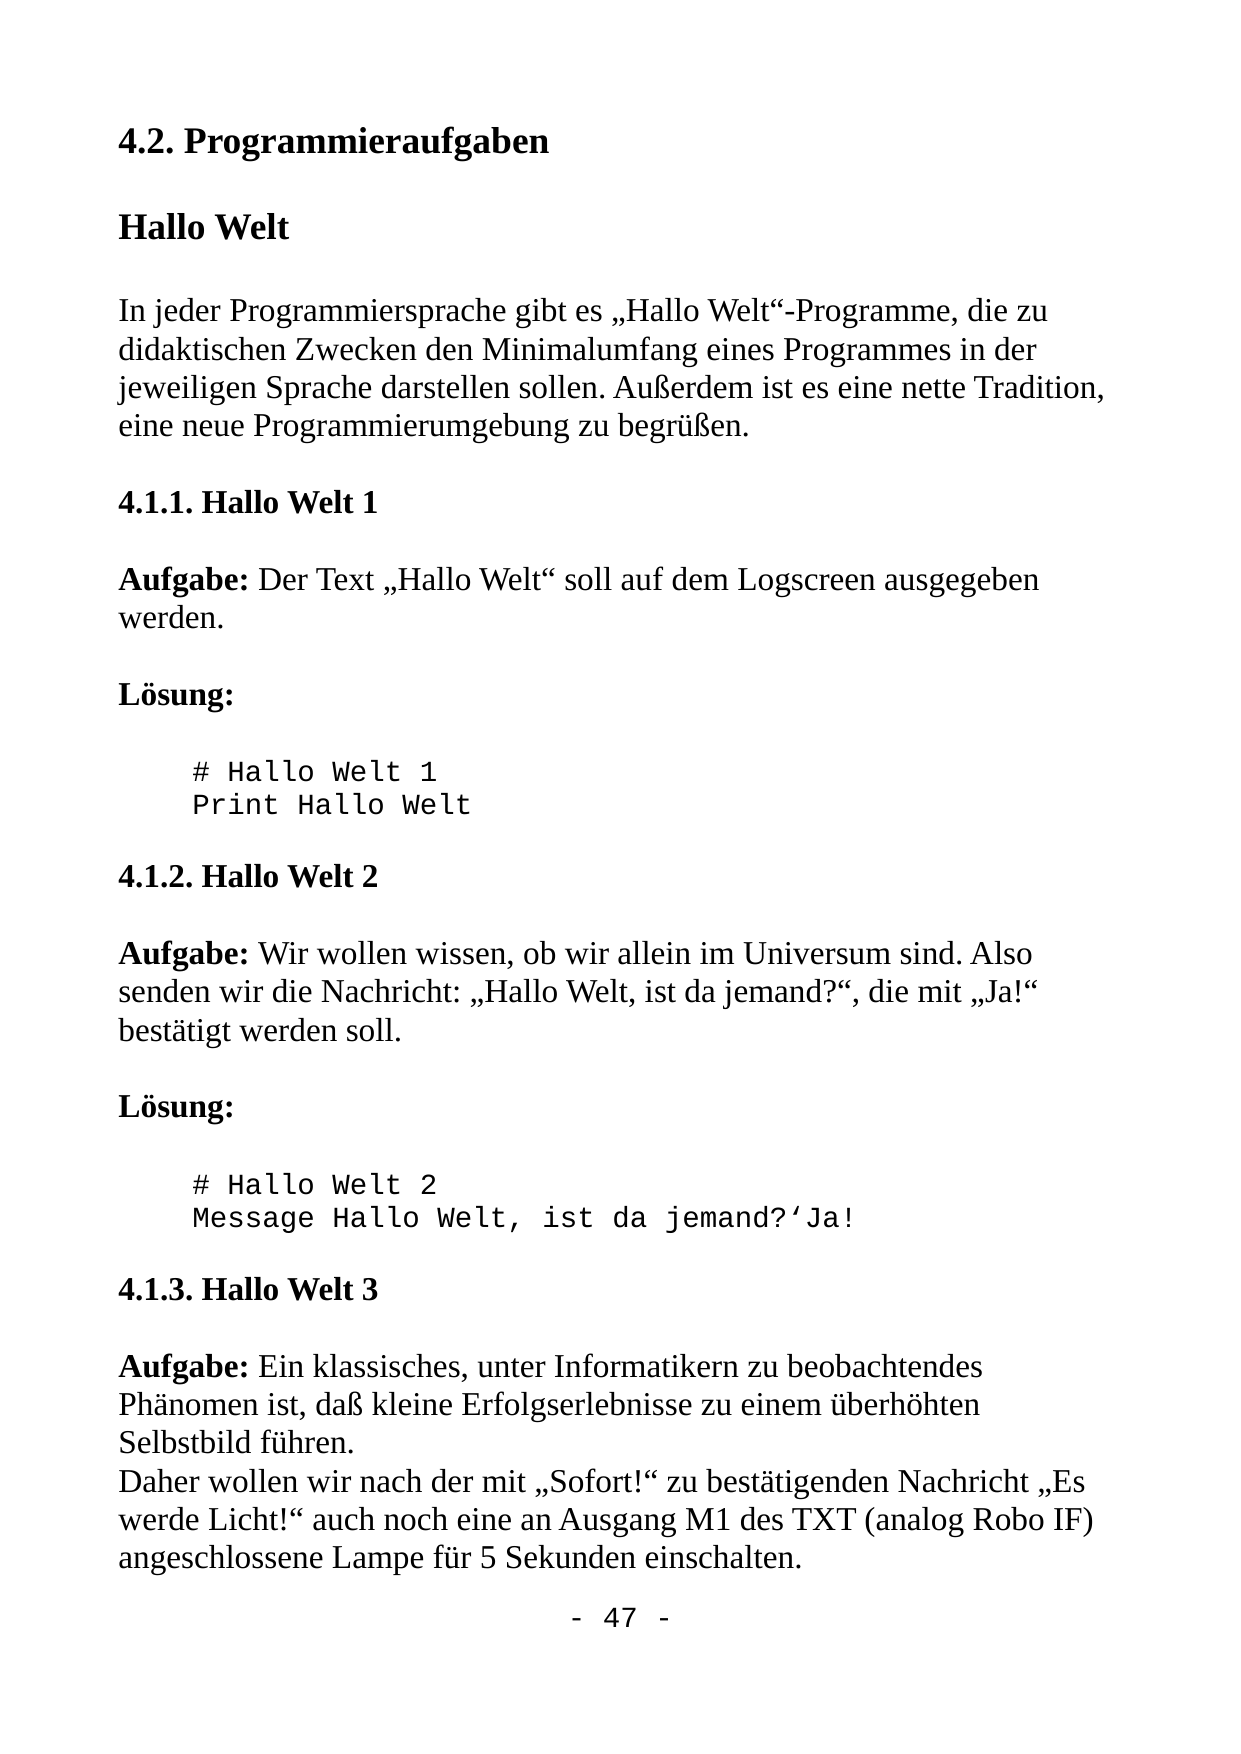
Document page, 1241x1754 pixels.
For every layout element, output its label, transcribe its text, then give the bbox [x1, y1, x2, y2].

text Daher wollen wir nach der mit „Sofort!“ zu bestätigenden Nachricht „Es werde Licht!“ auch noch eine an Ausgang M1 des TXT (analog Robo IF) angeschlossene Lampe für 5 Sekunden einschalten. [118, 1461, 1122, 1576]
text Aufgabe: Wir wollen wissen, ob wir allein im Universum sind. Also senden wir die Nachricht: „Hallo Welt, ist da jemand?“, die mit „Ja!“ bestätigt werden soll. [118, 933, 1122, 1048]
text 4.1.3. Hallo Welt 3 [118, 1269, 1122, 1307]
text Aufgabe: Ein klassisches, unter Informatikern zu beobachtendes Phänomen ist, daß kleine Erfolgserlebnisse zu einem überhöhten Selbstbild führen. [118, 1346, 1122, 1461]
text Lösung: [118, 1087, 1122, 1125]
text 4.1.2. Hallo Welt 2 [118, 857, 1122, 895]
text Lösung: [118, 674, 1122, 712]
text Hallo Welt [118, 204, 1122, 247]
text 4.1.1. Hallo Welt 1 [118, 482, 1122, 521]
text 4.2. Programmieraufgaben [118, 118, 1122, 161]
text Aufgabe: Der Text „Hallo Welt“ soll auf dem Logscreen ausgegeben werden. [118, 559, 1122, 636]
text # Hallo Welt 2 [118, 1163, 1122, 1203]
text Message Hallo Welt, ist da jemand?‘Ja! [118, 1203, 1122, 1236]
text Print Hallo Welt [118, 791, 1122, 823]
text In jeder Programmiersprache gibt es „Hallo Welt“-Programme, die zu didaktischen Zwecken den Minimalumfang eines Programmes in der jeweiligen Sprache darstellen sollen. Außerdem ist es eine nette Tradition, eine neue Programmierumgebung zu begrüßen. [118, 291, 1122, 444]
text # Hallo Welt 1 [118, 751, 1122, 791]
